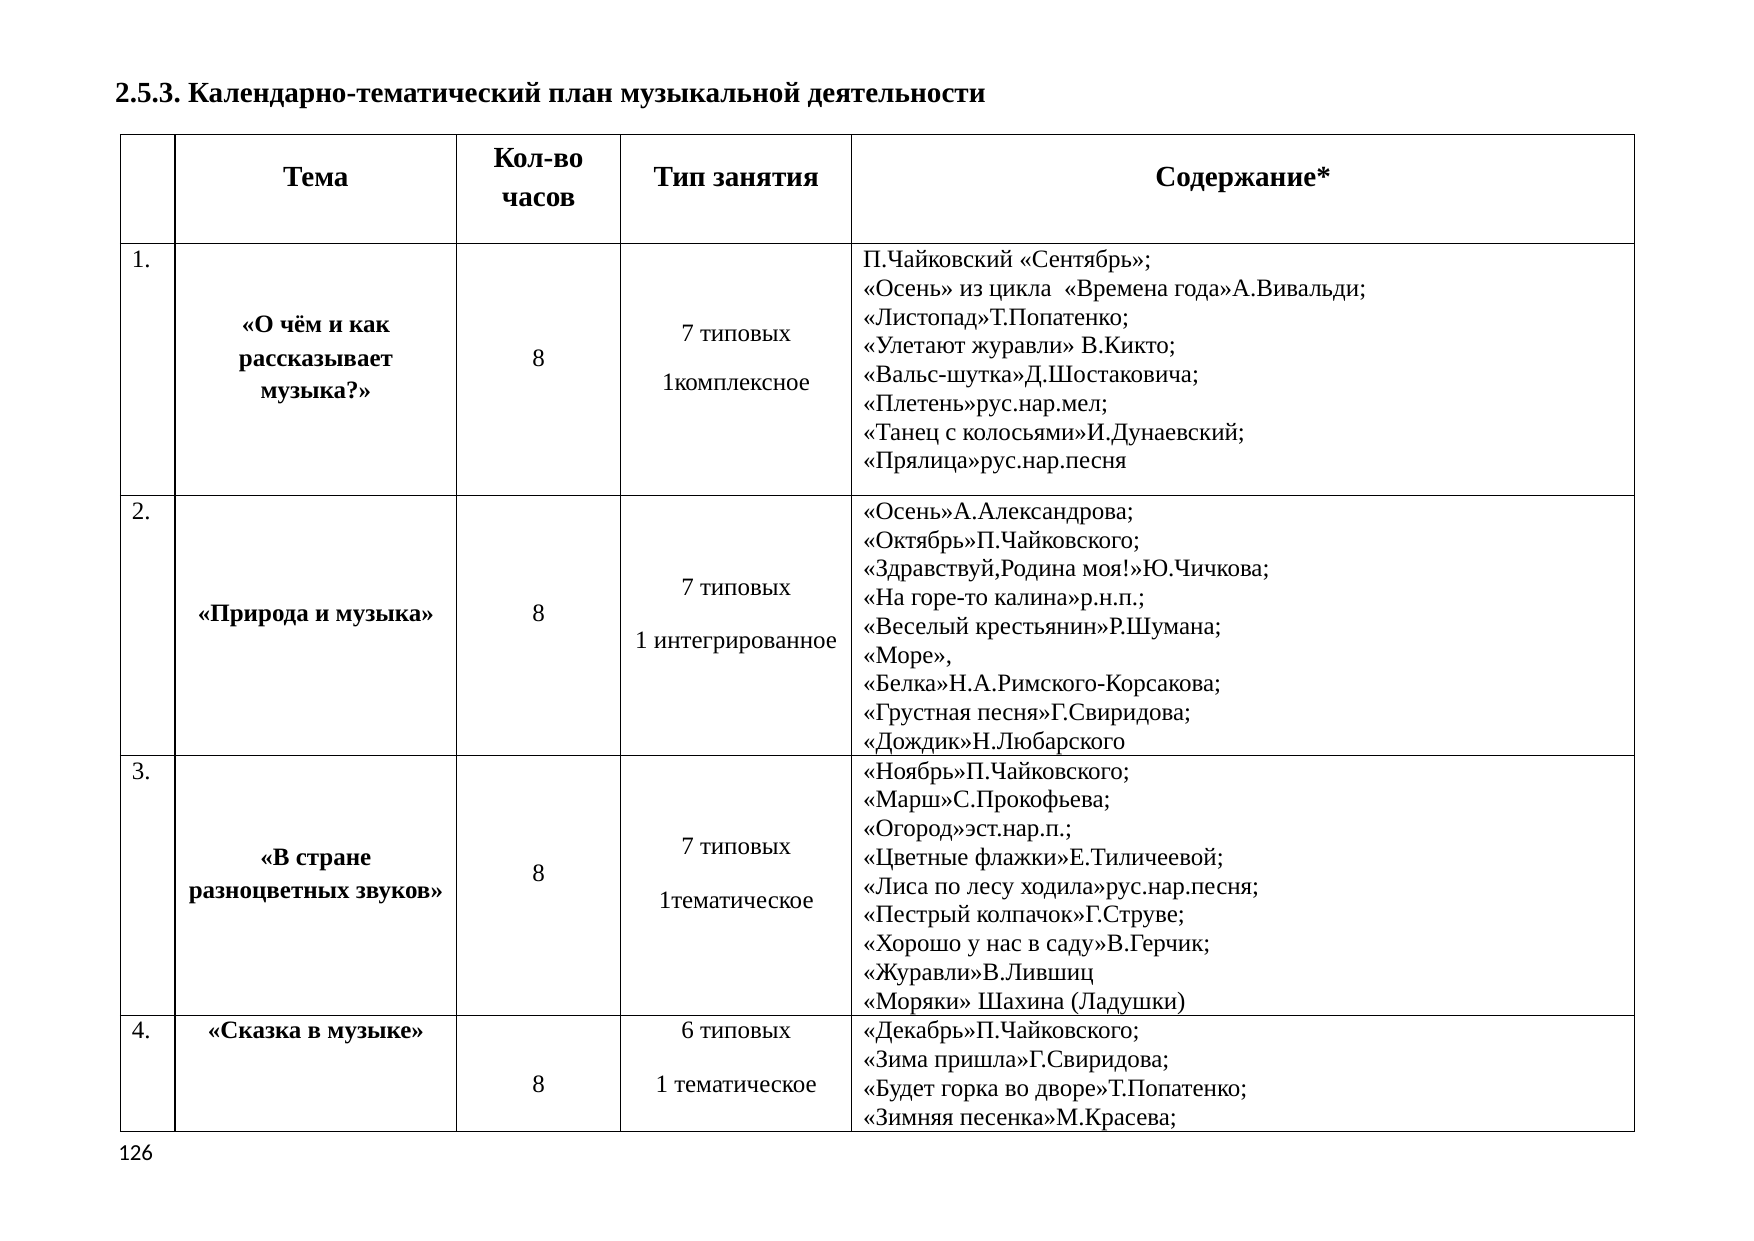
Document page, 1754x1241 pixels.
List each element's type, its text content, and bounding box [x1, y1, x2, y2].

table_header Тип занятия [621, 135, 851, 243]
table_header [121, 135, 174, 243]
table_cell 7 типовых 1 интегрированное [621, 496, 851, 755]
table_cell 1. [121, 244, 174, 495]
table_cell 8 [457, 244, 620, 495]
table_header Кол-во часов [457, 135, 620, 243]
table_cell 4. [121, 1016, 174, 1131]
table_cell «В стране разноцветных звуков» [176, 756, 456, 1014]
table_header Содержание* [852, 135, 1634, 243]
table_cell «Природа и музыка» [176, 496, 456, 755]
table_cell «Ноябрь»П.Чайковского; «Марш»С.Прокофьева; «Огород»эст.нар.п.; «Цветные флажки»Е.Тиличеевой; «Лиса по лесу ходила»рус.нар.песня; «Пестрый колпачок»Г.Струве; «Хорошо у нас в саду»В.Герчик; «Журавли»В.Лившиц «Моряки» Шахина (Ладушки) [852, 756, 1634, 1014]
table_cell 2. [121, 496, 174, 755]
table_cell 7 типовых 1комплексное [621, 244, 851, 495]
table_cell 3. [121, 756, 174, 1014]
text 2.5.3. Календарно-тематический план музыкальной деятельности [115, 75, 1636, 108]
table_cell 8 [457, 1016, 620, 1131]
table_cell «О чём и как рассказывает музыка?» [176, 244, 456, 495]
table_cell 8 [457, 756, 620, 1014]
table_cell 6 типовых 1 тематическое [621, 1016, 851, 1131]
table_cell «Сказка в музыке» [176, 1016, 456, 1131]
table_cell «Осень»А.Александрова; «Октябрь»П.Чайковского; «Здравствуй,Родина моя!»Ю.Чичкова; «На горе-то калина»р.н.п.; «Веселый крестьянин»Р.Шумана; «Море», «Белка»Н.А.Римского-Корсакова; «Грустная песня»Г.Свиридова; «Дождик»Н.Любарского [852, 496, 1634, 755]
table_cell 7 типовых 1тематическое [621, 756, 851, 1014]
table_header Тема [176, 135, 456, 243]
table_cell «Декабрь»П.Чайковского; «Зима пришла»Г.Свиридова; «Будет горка во дворе»Т.Попатенко; «Зимняя песенка»М.Красева; [852, 1016, 1634, 1131]
table_cell П.Чайковский «Сентябрь»; «Осень» из цикла «Времена года»А.Вивальди; «Листопад»Т.Попатенко; «Улетают журавли» В.Кикто; «Вальс-шутка»Д.Шостаковича; «Плетень»рус.нар.мел; «Танец с колосьями»И.Дунаевский; «Прялица»рус.нар.песня [852, 244, 1634, 495]
table_cell 8 [457, 496, 620, 755]
